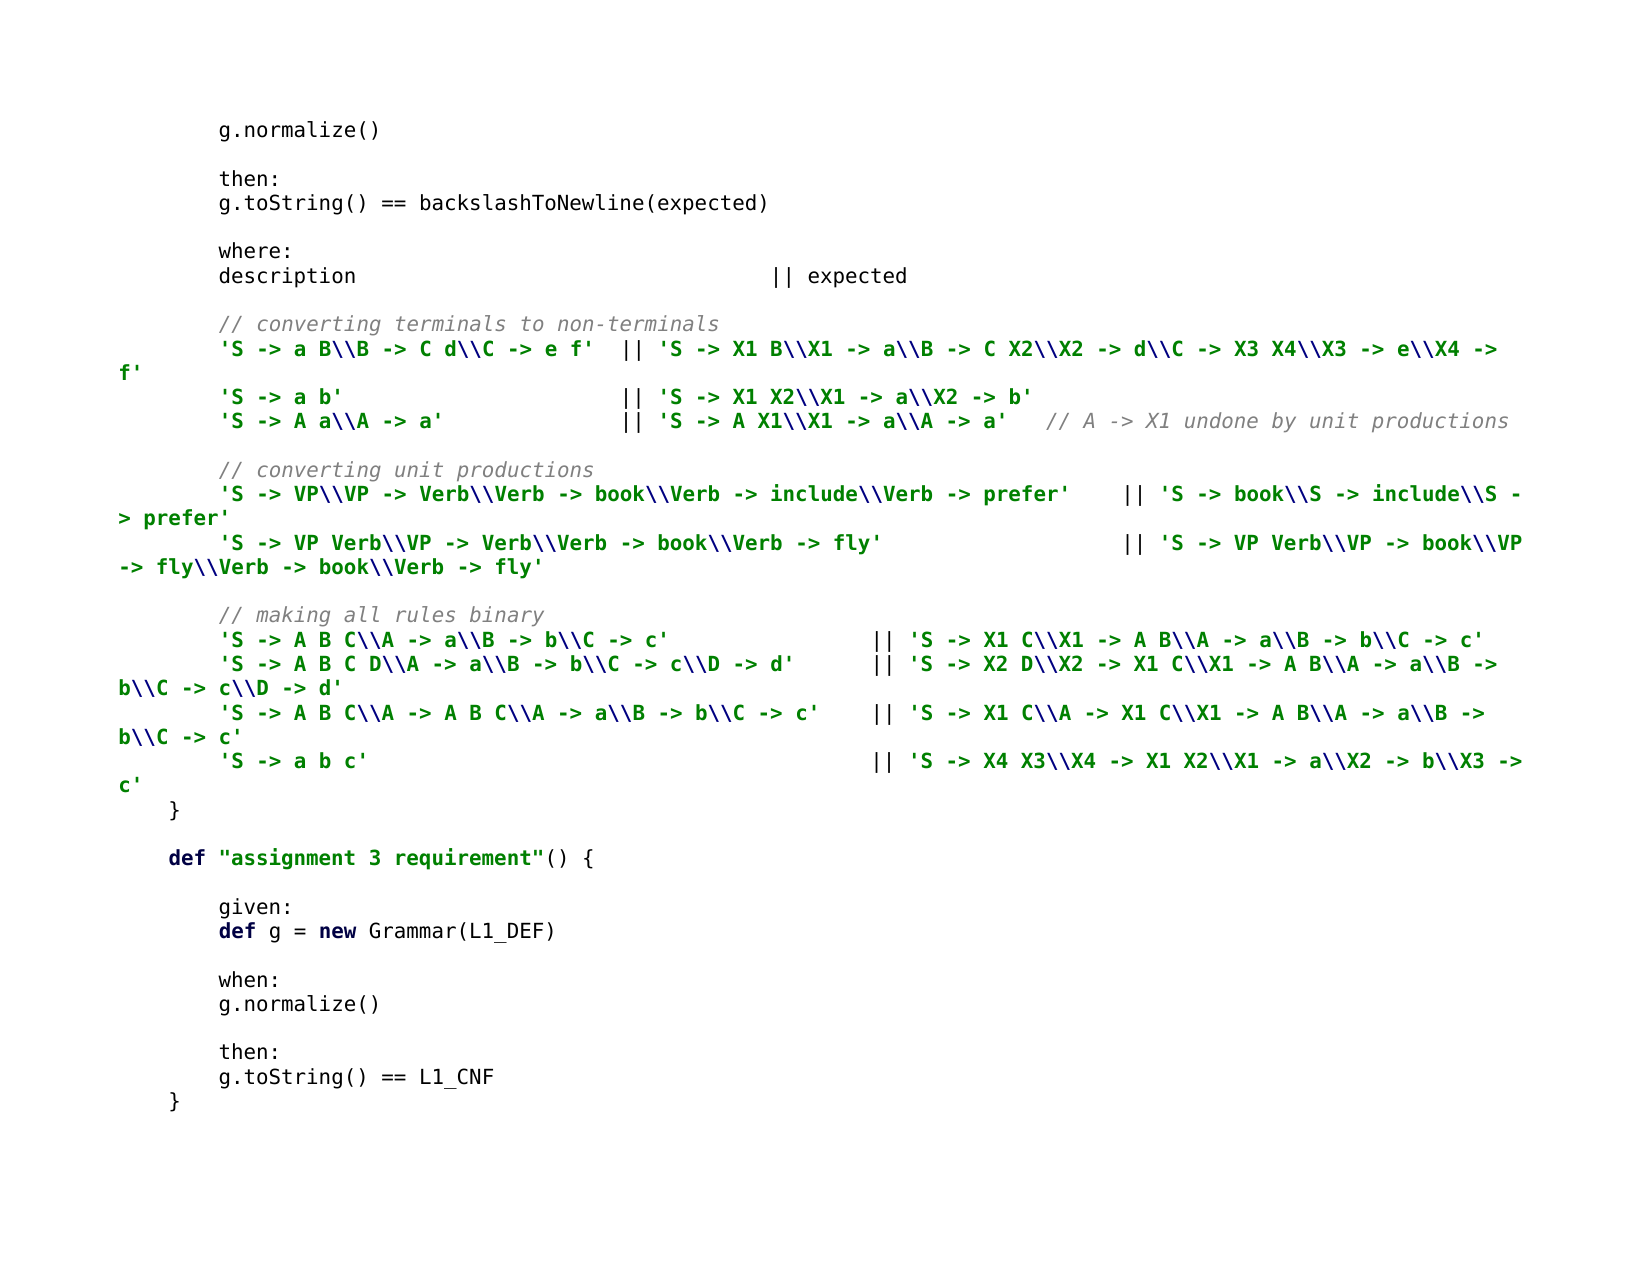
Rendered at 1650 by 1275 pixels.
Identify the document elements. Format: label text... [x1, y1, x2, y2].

text 'S -> a b c' || 'S -> X4 X3\\X4 -> X1 X2\\X1 -> a\\X2 -> b\\X3 -> c' [118, 749, 1532, 798]
text def "assignment 3 requirement"() { [118, 846, 1532, 871]
text 'S -> A B C\\A -> A B C\\A -> a\\B -> b\\C -> c' || 'S -> X1 C\\A -> X1 C\\X1 -> A B\\A -> a\\B -> b\\C -> c' [118, 701, 1532, 749]
text } [118, 798, 1532, 822]
text then: [118, 1040, 1532, 1065]
text g.toString() == L1_CNF [118, 1065, 1532, 1089]
text 'S -> a b' || 'S -> X1 X2\\X1 -> a\\X2 -> b' [118, 385, 1532, 409]
text // making all rules binary [118, 603, 1532, 628]
text def g = new Grammar(L1_DEF) [118, 919, 1532, 943]
text 'S -> A B C\\A -> a\\B -> b\\C -> c' || 'S -> X1 C\\X1 -> A B\\A -> a\\B -> b\\C -> c' [118, 628, 1532, 652]
text then: [118, 167, 1532, 191]
text g.normalize() [118, 118, 1532, 142]
text when: [118, 968, 1532, 992]
text g.normalize() [118, 992, 1532, 1016]
text description || expected [118, 264, 1532, 288]
text 'S -> VP Verb\\VP -> Verb\\Verb -> book\\Verb -> fly' || 'S -> VP Verb\\VP -> book\\VP -> fly\\Verb -> book\\Verb -> fly' [118, 531, 1532, 579]
text // converting terminals to non-terminals [118, 312, 1532, 337]
text } [118, 1089, 1532, 1113]
text 'S -> a B\\B -> C d\\C -> e f' || 'S -> X1 B\\X1 -> a\\B -> C X2\\X2 -> d\\C -> X3 X4\\X3 -> e\\X4 -> f' [118, 337, 1532, 385]
text 'S -> VP\\VP -> Verb\\Verb -> book\\Verb -> include\\Verb -> prefer' || 'S -> book\\S -> include\\S -> prefer' [118, 482, 1532, 531]
text 'S -> A B C D\\A -> a\\B -> b\\C -> c\\D -> d' || 'S -> X2 D\\X2 -> X1 C\\X1 -> A B\\A -> a\\B -> b\\C -> c\\D -> d' [118, 652, 1532, 701]
text g.toString() == backslashToNewline(expected) [118, 191, 1532, 215]
text given: [118, 895, 1532, 919]
text // converting unit productions [118, 458, 1532, 482]
text where: [118, 239, 1532, 264]
text 'S -> A a\\A -> a' || 'S -> A X1\\X1 -> a\\A -> a' // A -> X1 undone by unit productions [118, 409, 1532, 434]
